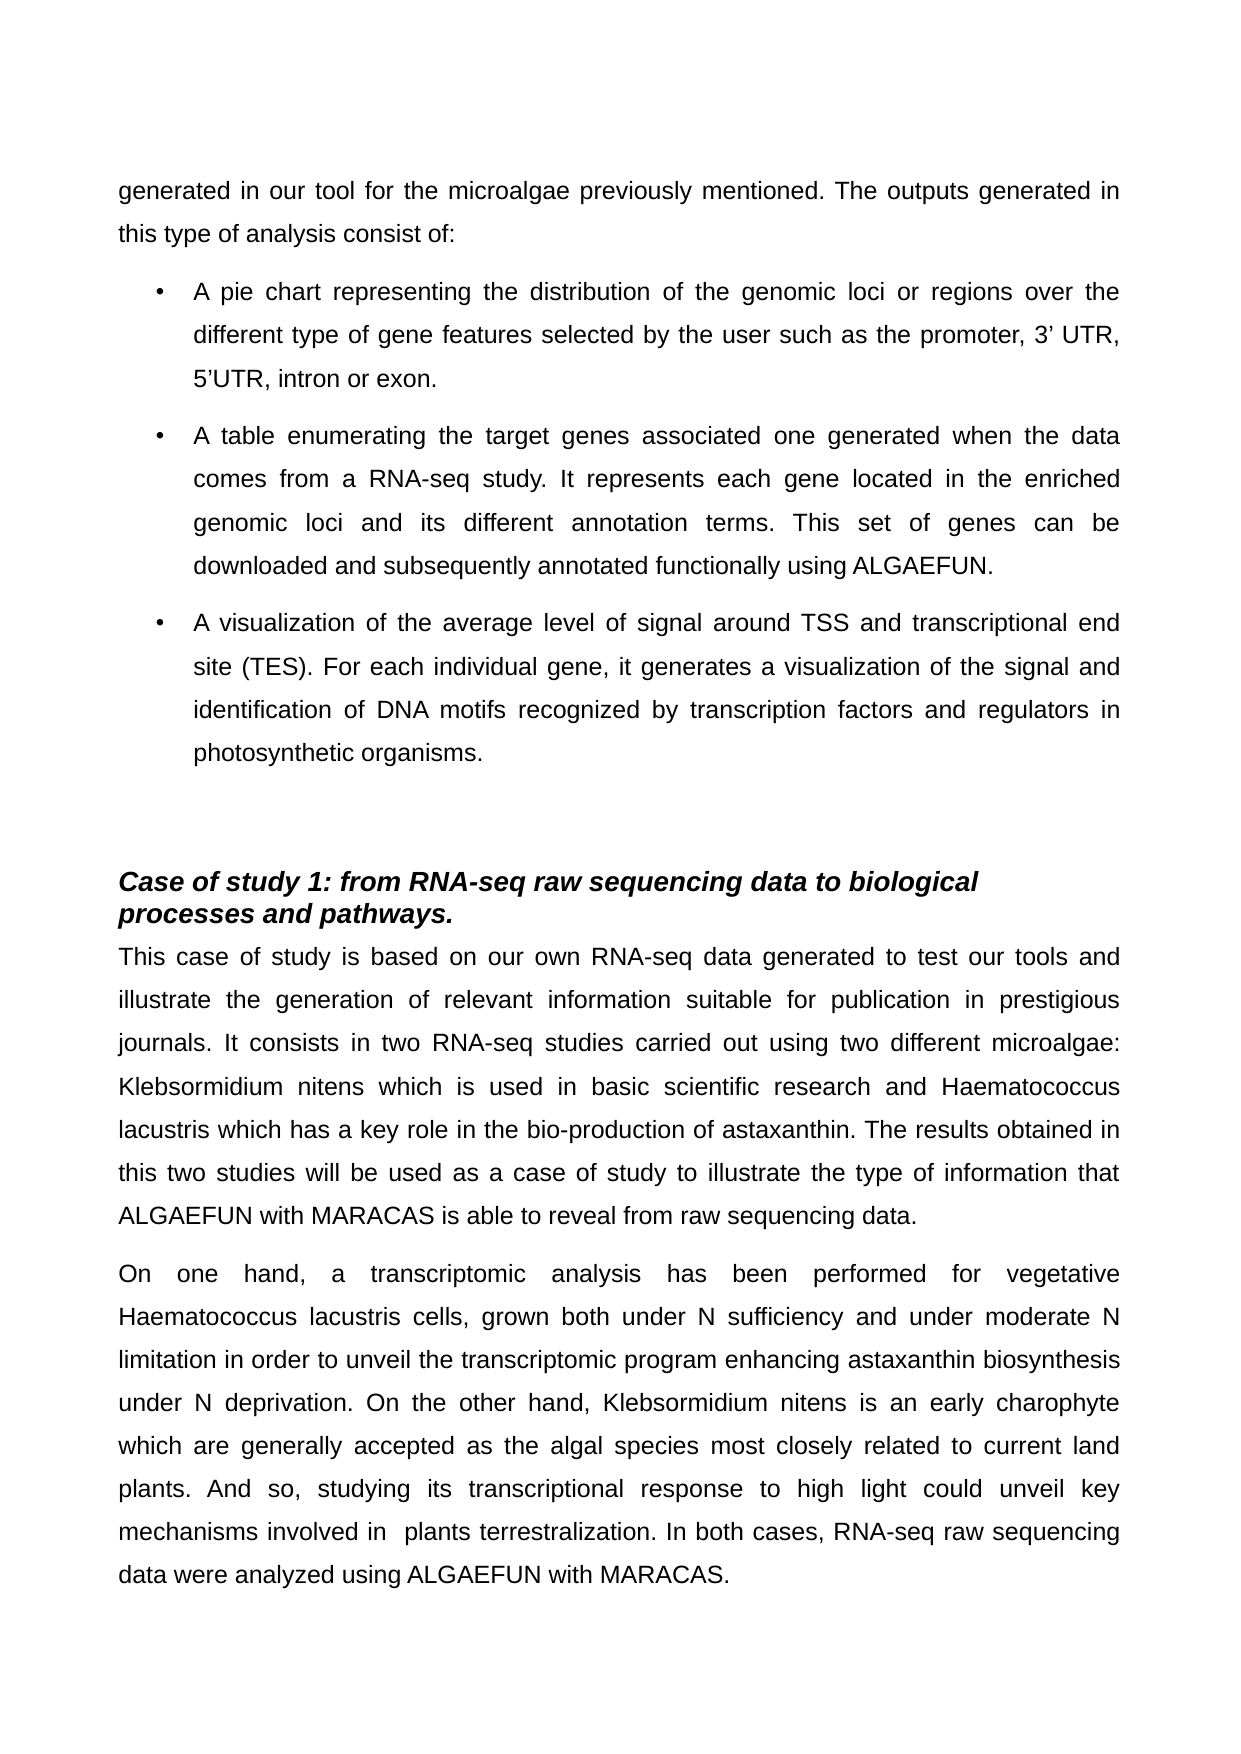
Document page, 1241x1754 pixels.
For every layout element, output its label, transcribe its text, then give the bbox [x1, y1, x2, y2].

list A pie chart representing the distribution of the genomic loci or regions over the different type of gene features selected by the user such as the promoter, 3’ UTR, 5’UTR, intron or exon. [156, 277, 1122, 392]
subtitle Case of study 1: from RNA-seq raw sequencing data to biological processes and pathways. [118, 866, 1122, 929]
list A table enumerating the target genes associated one generated when the data comes from a RNA-seq study. It represents each gene located in the enriched genomic loci and its different annotation terms. This set of genes can be downloaded and subsequently annotated functionally using ALGAEFUN. [156, 421, 1122, 579]
text generated in our tool for the microalgae previously mentioned. The outputs generated in this type of analysis consist of: [118, 176, 1122, 248]
text On one hand, a transcriptomic analysis has been performed for vegetative Haematococcus lacustris cells, grown both under N sufficiency and under moderate N limitation in order to unveil the transcriptomic program enhancing astaxanthin biosynthesis under N deprivation. On the other hand, Klebsormidium nitens is an early charophyte which are generally accepted as the algal species most closely related to current land plants. And so, studying its transcriptional response to high light could unveil key mechanisms involved in plants terrestralization. In both cases, RNA-seq raw sequencing data were analyzed using ALGAEFUN with MARACAS. [118, 1258, 1122, 1589]
list A visualization of the average level of signal around TSS and transcriptional end site (TES). For each individual gene, it generates a visualization of the signal and identification of DNA motifs recognized by transcription factors and regulators in photosynthetic organisms. [156, 608, 1122, 767]
text This case of study is based on our own RNA-seq data generated to test our tools and illustrate the generation of relevant information suitable for publication in prestigious journals. It consists in two RNA-seq studies carried out using two different microalgae: Klebsormidium nitens which is used in basic scientific research and Haematococcus lacustris which has a key role in the bio-production of astaxanthin. The results obtained in this two studies will be used as a case of study to illustrate the type of information that ALGAEFUN with MARACAS is able to reveal from raw sequencing data. [118, 942, 1122, 1229]
